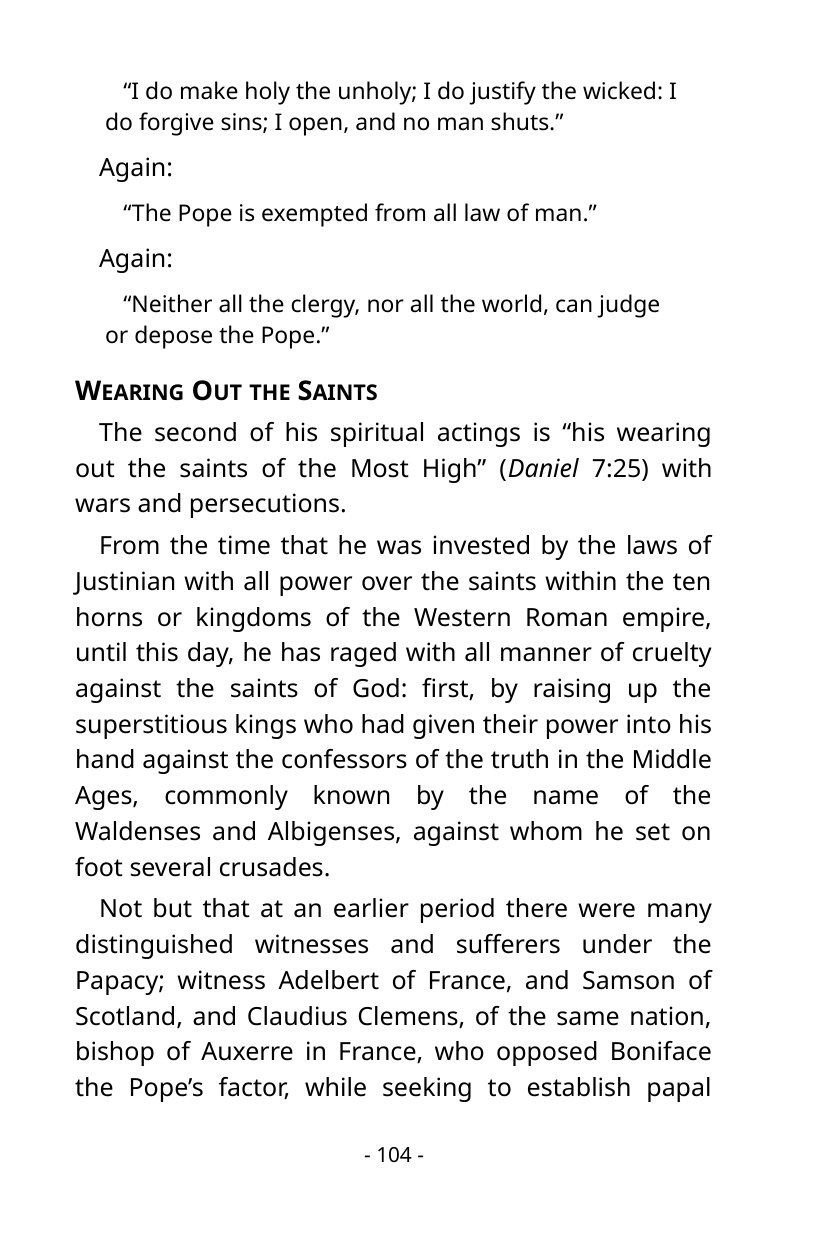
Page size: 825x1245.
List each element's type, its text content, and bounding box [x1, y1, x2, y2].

text “Neither all the clergy, nor all the world, can judge or depose the Pope.” [105, 288, 682, 351]
text From the time that he was invested by the laws of Justinian with all power over the saints within the ten horns or kingdoms of the Western Roman empire, until this day, he has raged with all manner of cruelty against the saints of God: first, by raising up the superstitious kings who had given their power into his hand against the confessors of the truth in the Middle Ages, commonly known by the name of the Waldenses and Albigenses, against whom he set on foot several crusades. [75, 528, 712, 883]
subtitle Wearing Out the Saints [75, 372, 712, 408]
text The second of his spiritual actings is “his wearing out the saints of the Most High” (Daniel 7:25) with wars and persecutions. [75, 414, 712, 520]
text Again: [75, 149, 712, 183]
text “The Pope is exempted from all law of man.” [105, 197, 682, 228]
text Not but that at an earlier period there were many distinguished witnesses and sufferers under the Papacy; witness Adelbert of France, and Samson of Scotland, and Claudius Clemens, of the same nation, bishop of Auxerre in France, who opposed Boniface the Pope’s factor, while seeking to establish papal [75, 891, 712, 1104]
text Again: [75, 240, 712, 274]
text “I do make holy the unholy; I do justify the wicked: I do forgive sins; I open, and no man shuts.” [105, 75, 682, 137]
